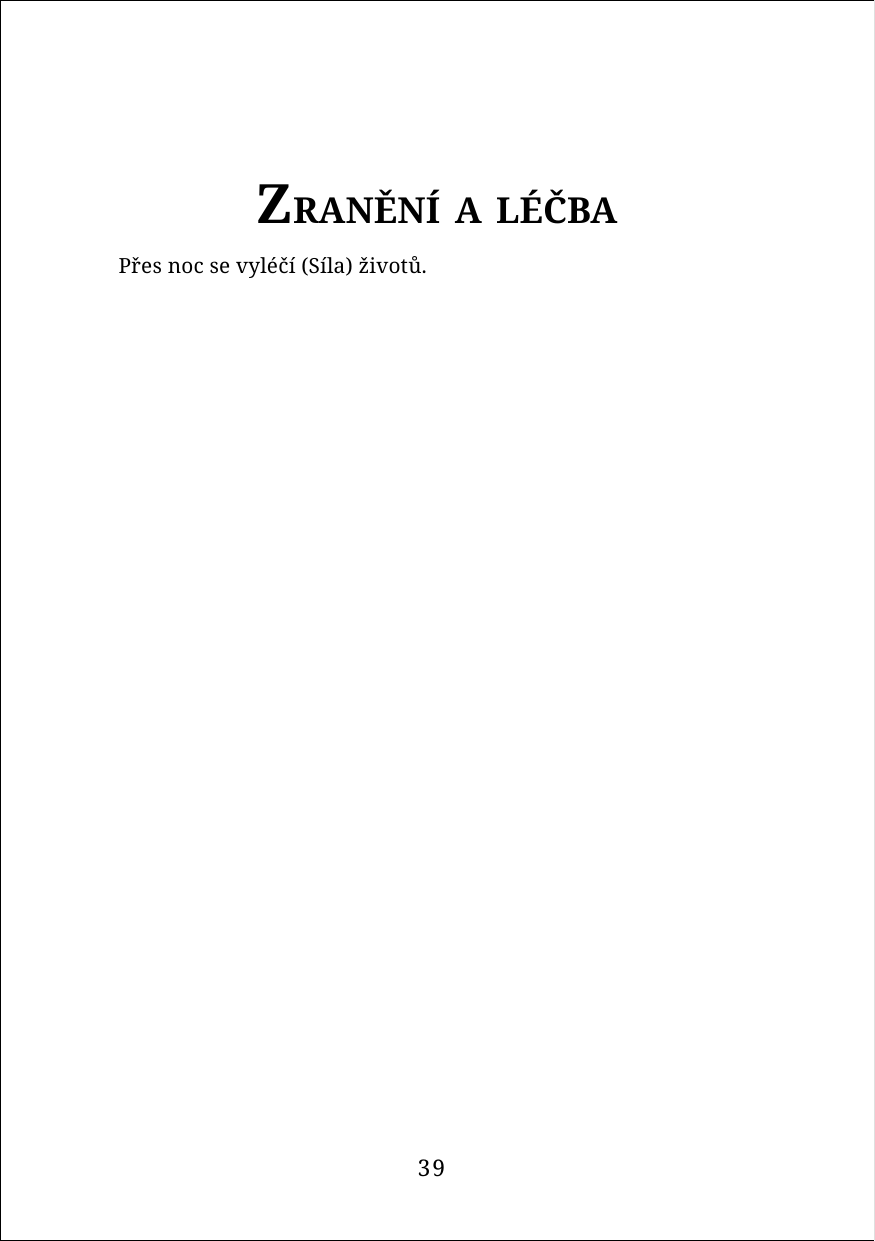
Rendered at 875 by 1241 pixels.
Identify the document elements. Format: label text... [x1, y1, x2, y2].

subtitle Zranění a léčba [118, 166, 756, 239]
text Přes noc se vyléčí (Síla) životů. [118, 251, 756, 279]
